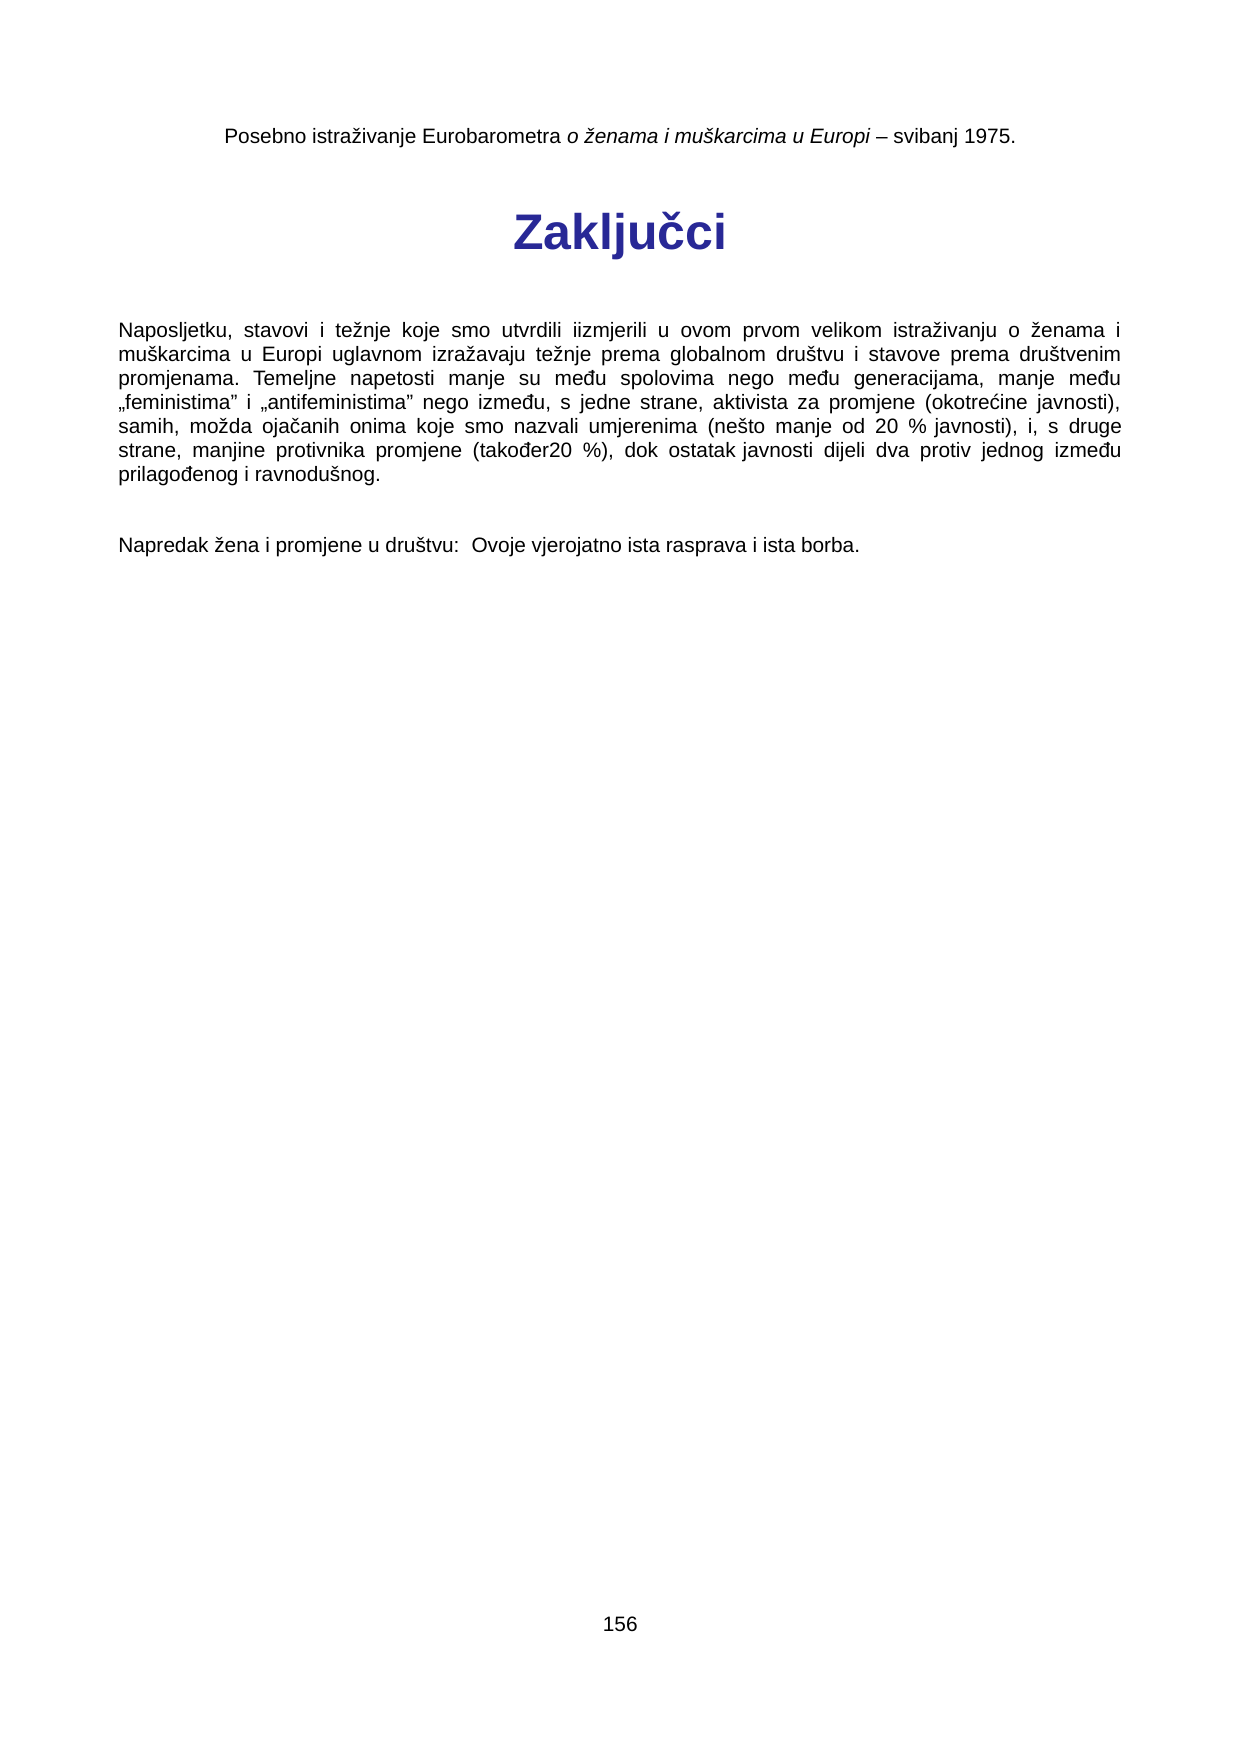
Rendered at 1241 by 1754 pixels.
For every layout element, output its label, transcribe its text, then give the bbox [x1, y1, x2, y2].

text Naposljetku, stavovi i težnje koje smo utvrdili iizmjerili u ovom prvom velikom istraživanju o ženama i muškarcima u Europi uglavnom izražavaju težnje prema globalnom društvu i stavove prema društvenim promjenama. Temeljne napetosti manje su među spolovima nego među generacijama, manje među „feministima” i „antifeministima” nego između, s jedne strane, aktivista za promjene (okotrećine javnosti), samih, možda ojačanih onima koje smo nazvali umjerenima (nešto manje od 20 % javnosti), i, s druge strane, manjine protivnika promjene (također20 %), dok ostatak javnosti dijeli dva protiv jednog između prilagođenog i ravnodušnog. [118, 318, 1122, 485]
text Napredak žena i promjene u društvu: Ovoje vjerojatno ista rasprava i ista borba. [118, 533, 1122, 557]
subtitle Zaključci [118, 202, 1122, 260]
